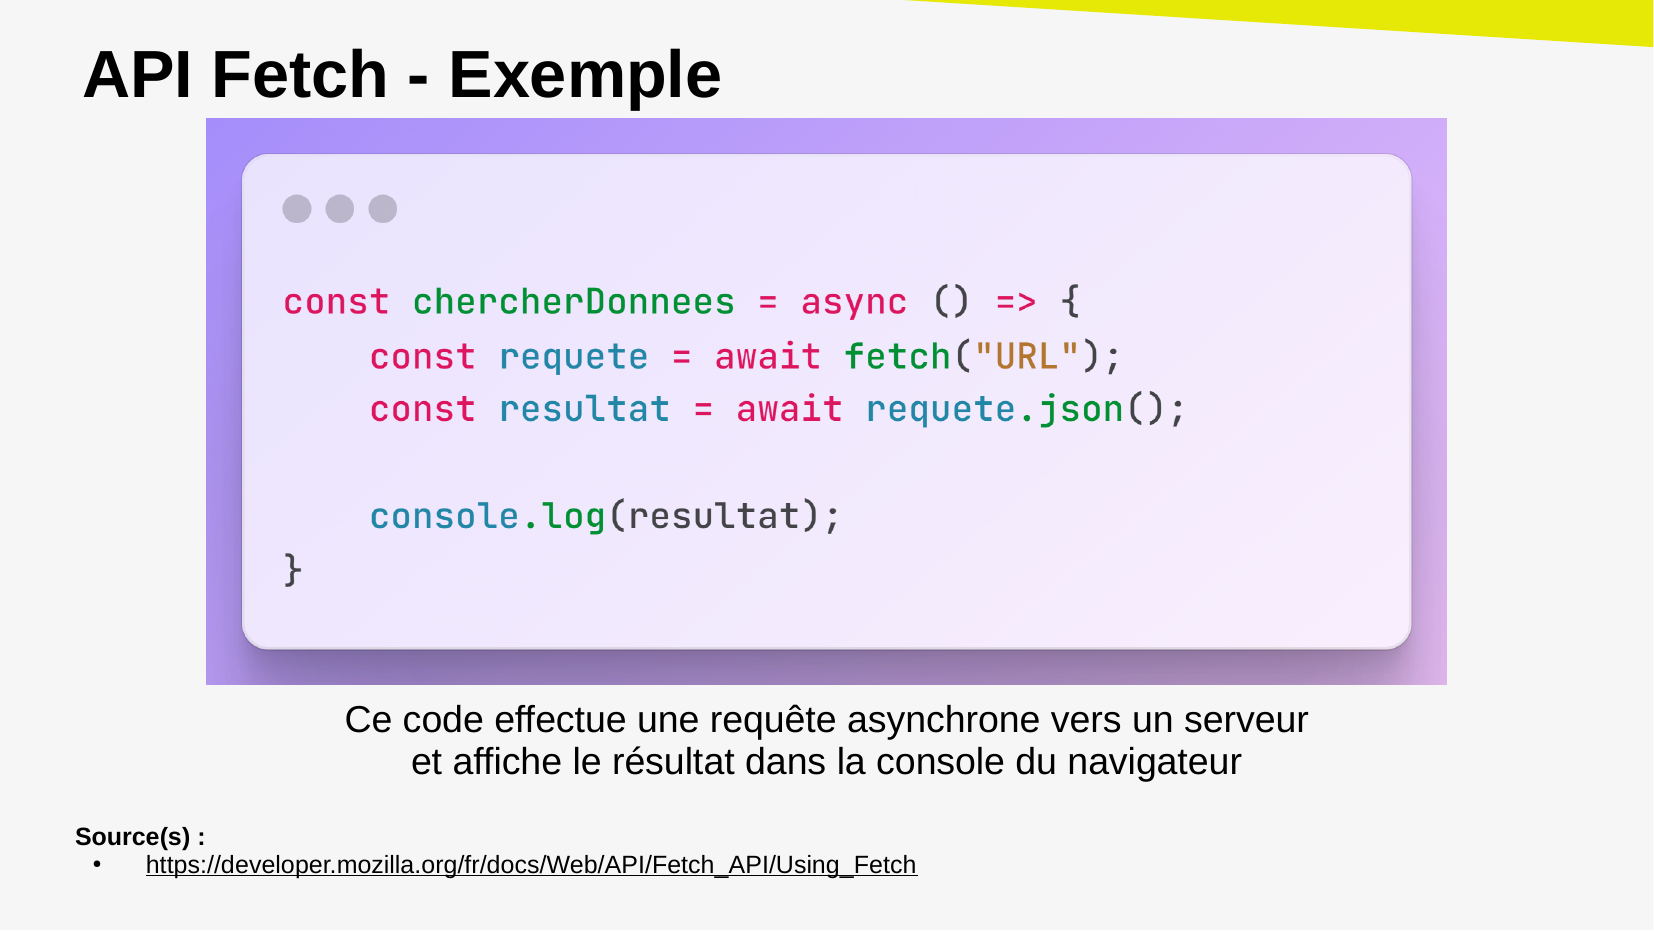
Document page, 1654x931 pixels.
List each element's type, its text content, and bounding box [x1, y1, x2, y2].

text_box [903, 0, 1654, 48]
title API Fetch - Exemple [82, 37, 1571, 114]
picture [206, 118, 1447, 686]
text_box Ce code effectue une requête asynchrone vers un serveur et affiche le résultat dans la console du navigateur [316, 690, 1337, 805]
text_box Source(s) : https://developer.mozilla.org/fr/docs/Web/API/Fetch_API/Using_Fetch [60, 815, 1546, 929]
